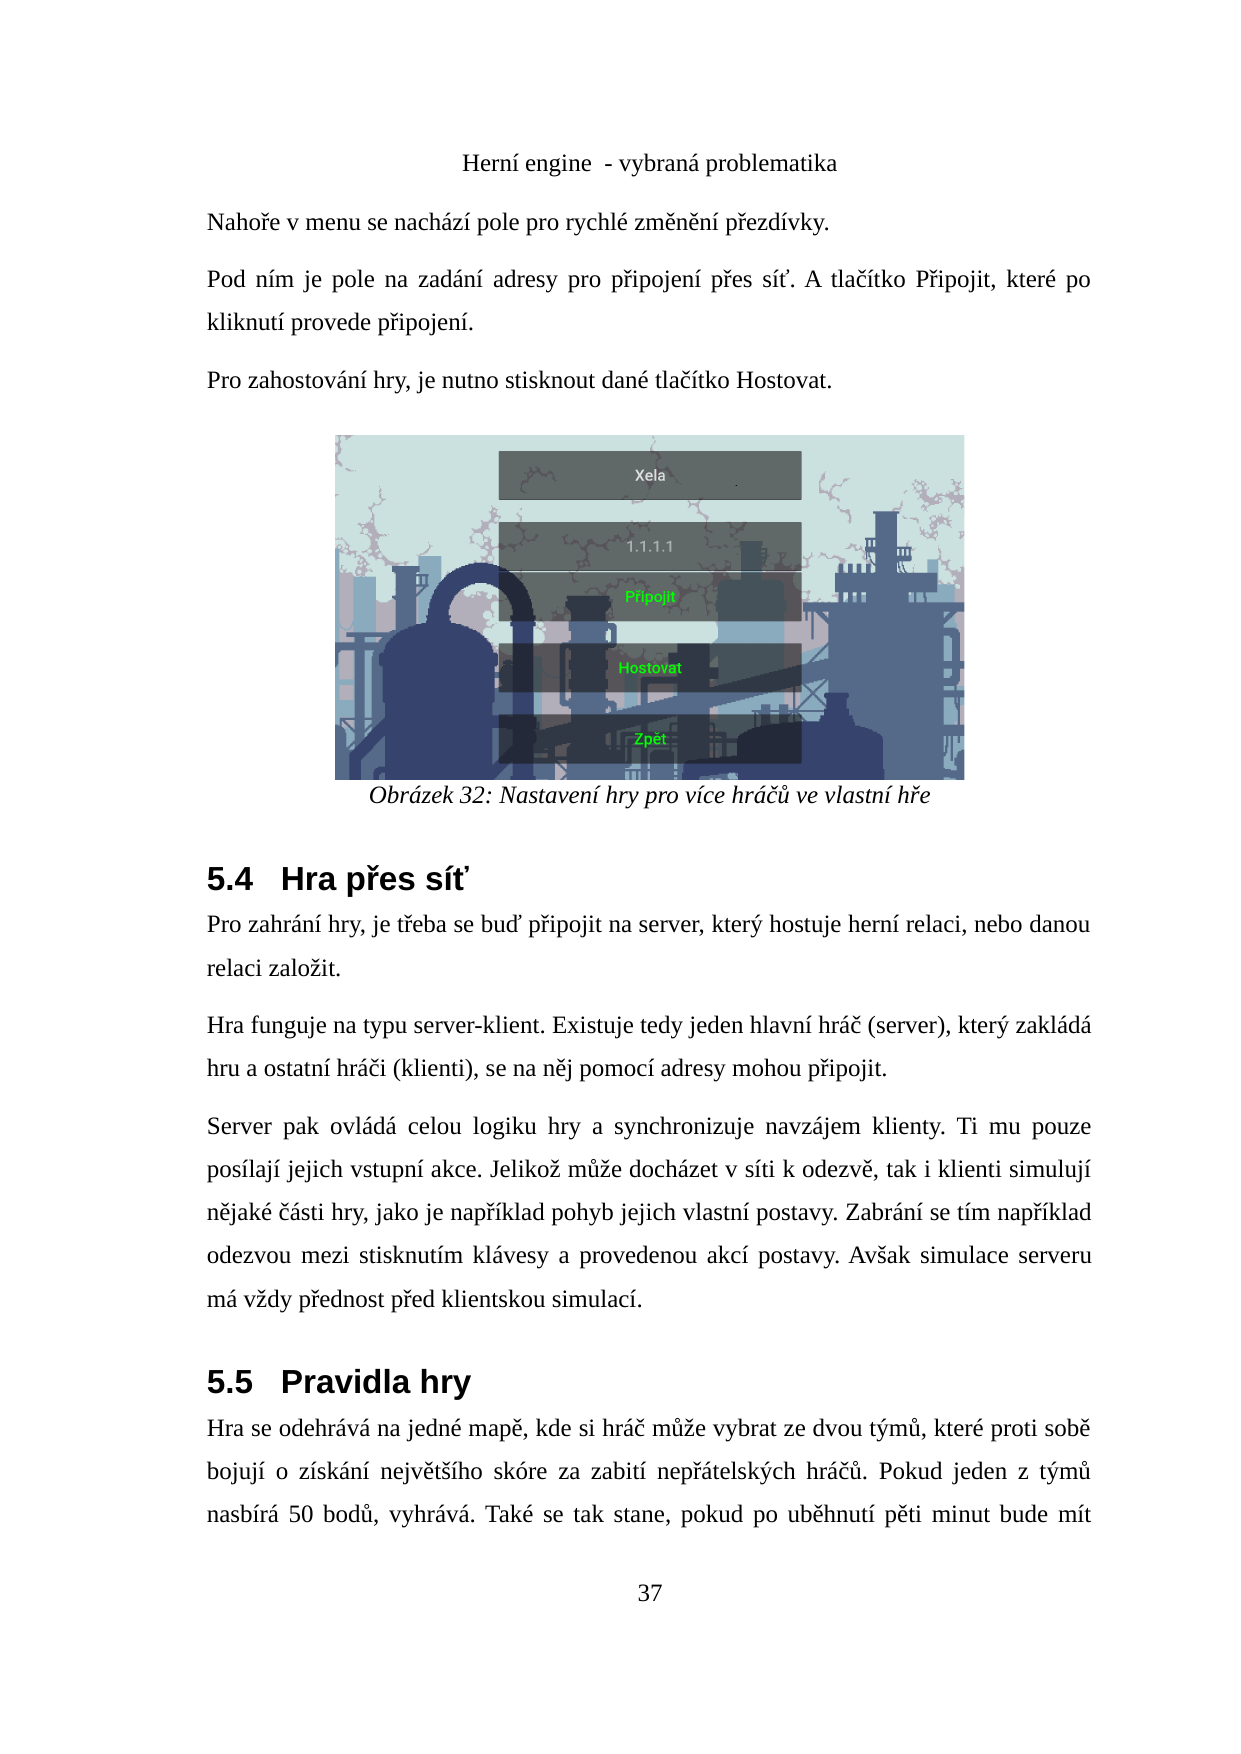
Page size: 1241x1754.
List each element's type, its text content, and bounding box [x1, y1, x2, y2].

text Hra funguje na typu server-klient. Existuje tedy jeden hlavní hráč (server), který zakládá hru a ostatní hráči (klienti), se na něj pomocí adresy mohou připojit. [207, 1010, 1093, 1082]
text Nahoře v menu se nachází pole pro rychlé změnění přezdívky. [207, 207, 1093, 235]
text Pro zahrání hry, je třeba se buď připojit na server, který hostuje herní relaci, nebo danou relaci založit. [207, 909, 1093, 981]
text Obrázek 32: Nastavení hry pro více hráčů ve vlastní hře [335, 780, 964, 809]
text Hra se odehrává na jedné mapě, kde si hráč může vybrat ze dvou týmů, které proti sobě bojují o získání největšího skóre za zabití nepřátelských hráčů. Pokud jeden z týmů nasbírá 50 bodů, vyhrává. Také se tak stane, pokud po uběhnutí pěti minut bude mít [207, 1413, 1093, 1528]
text Server pak ovládá celou logiku hry a synchronizuje navzájem klienty. Ti mu pouze posílají jejich vstupní akce. Jelikož může docházet v síti k odezvě, tak i klienti simulují nějaké části hry, jako je například pohyb jejich vlastní postavy. Zabrání se tím například odezvou mezi stisknutím klávesy a provedenou akcí postavy. Avšak simulace serveru má vždy přednost před klientskou simulací. [207, 1111, 1093, 1312]
subtitle Hra přes síť [207, 858, 1093, 897]
text Pro zahostování hry, je nutno stisknout dané tlačítko Hostovat. [207, 365, 1093, 394]
picture [335, 435, 965, 780]
text Pod ním je pole na zadání adresy pro připojení přes síť. A tlačítko Připojit, které po kliknutí provede připojení. [207, 264, 1093, 336]
subtitle Pravidla hry [207, 1362, 1093, 1401]
